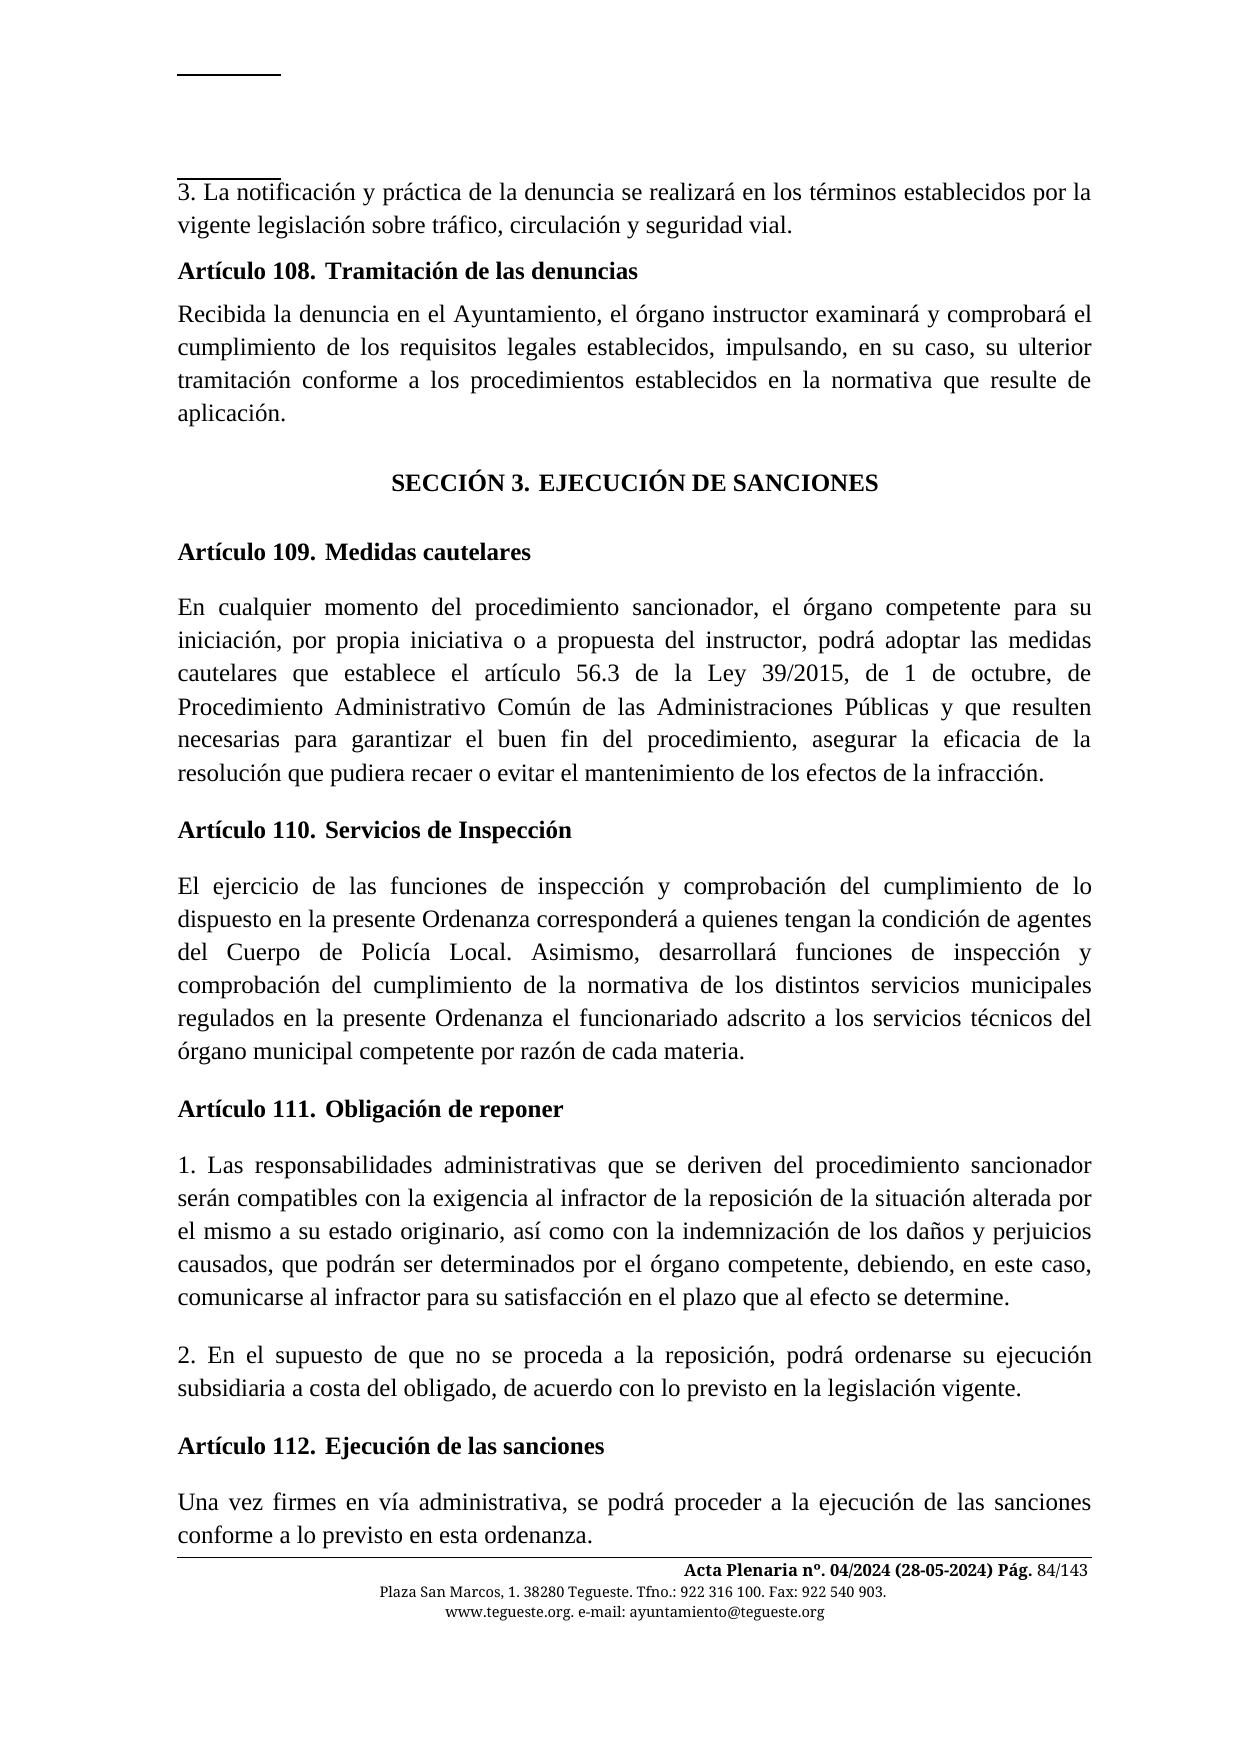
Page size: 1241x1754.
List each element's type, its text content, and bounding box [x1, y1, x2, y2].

list EJECUCIÓN DE SANCIONES [177, 468, 1092, 497]
text 3. La notificación y práctica de la denuncia se realizará en los términos establecidos por la vigente legislación sobre tráfico, circulación y seguridad vial. [177, 177, 1092, 239]
list Obligación de reponer [177, 1094, 1092, 1123]
list Tramitación de las denuncias [177, 256, 1092, 284]
list Medidas cautelares [177, 537, 1092, 566]
list Ejecución de las sanciones [177, 1431, 1092, 1460]
text Recibida la denuncia en el Ayuntamiento, el órgano instructor examinará y comprobará el cumplimiento de los requisitos legales establecidos, impulsando, en su caso, su ulterior tramitación conforme a los procedimientos establecidos en la normativa que resulte de aplicación. [177, 299, 1092, 427]
list Servicios de Inspección [177, 816, 1092, 844]
text El ejercicio de las funciones de inspección y comprobación del cumplimiento de lo dispuesto en la presente Ordenanza corresponderá a quienes tengan la condición de agentes del Cuerpo de Policía Local. Asimismo, desarrollará funciones de inspección y comprobación del cumplimiento de la normativa de los distintos servicios municipales regulados en la presente Ordenanza el funcionariado adscrito a los servicios técnicos del órgano municipal competente por razón de cada materia. [177, 871, 1092, 1065]
text En cualquier momento del procedimiento sancionador, el órgano competente para su iniciación, por propia iniciativa o a propuesta del instructor, podrá adoptar las medidas cautelares que establece el artículo 56.3 de la Ley 39/2015, de 1 de octubre, de Procedimiento Administrativo Común de las Administraciones Públicas y que resulten necesarias para garantizar el buen fin del procedimiento, asegurar la eficacia de la resolución que pudiera recaer o evitar el mantenimiento de los efectos de la infracción. [177, 592, 1092, 786]
text 2. En el supuesto de que no se proceda a la reposición, podrá ordenarse su ejecución subsidiaria a costa del obligado, de acuerdo con lo previsto en la legislación vigente. [177, 1340, 1092, 1402]
text Una vez firmes en vía administrativa, se podrá proceder a la ejecución de las sanciones conforme a lo previsto en esta ordenanza. [177, 1487, 1092, 1549]
text 1. Las responsabilidades administrativas que se deriven del procedimiento sancionador serán compatibles con la exigencia al infractor de la reposición de la situación alterada por el mismo a su estado originario, así como con la indemnización de los daños y perjuicios causados, que podrán ser determinados por el órgano competente, debiendo, en este caso, comunicarse al infractor para su satisfacción en el plazo que al efecto se determine. [177, 1150, 1092, 1311]
